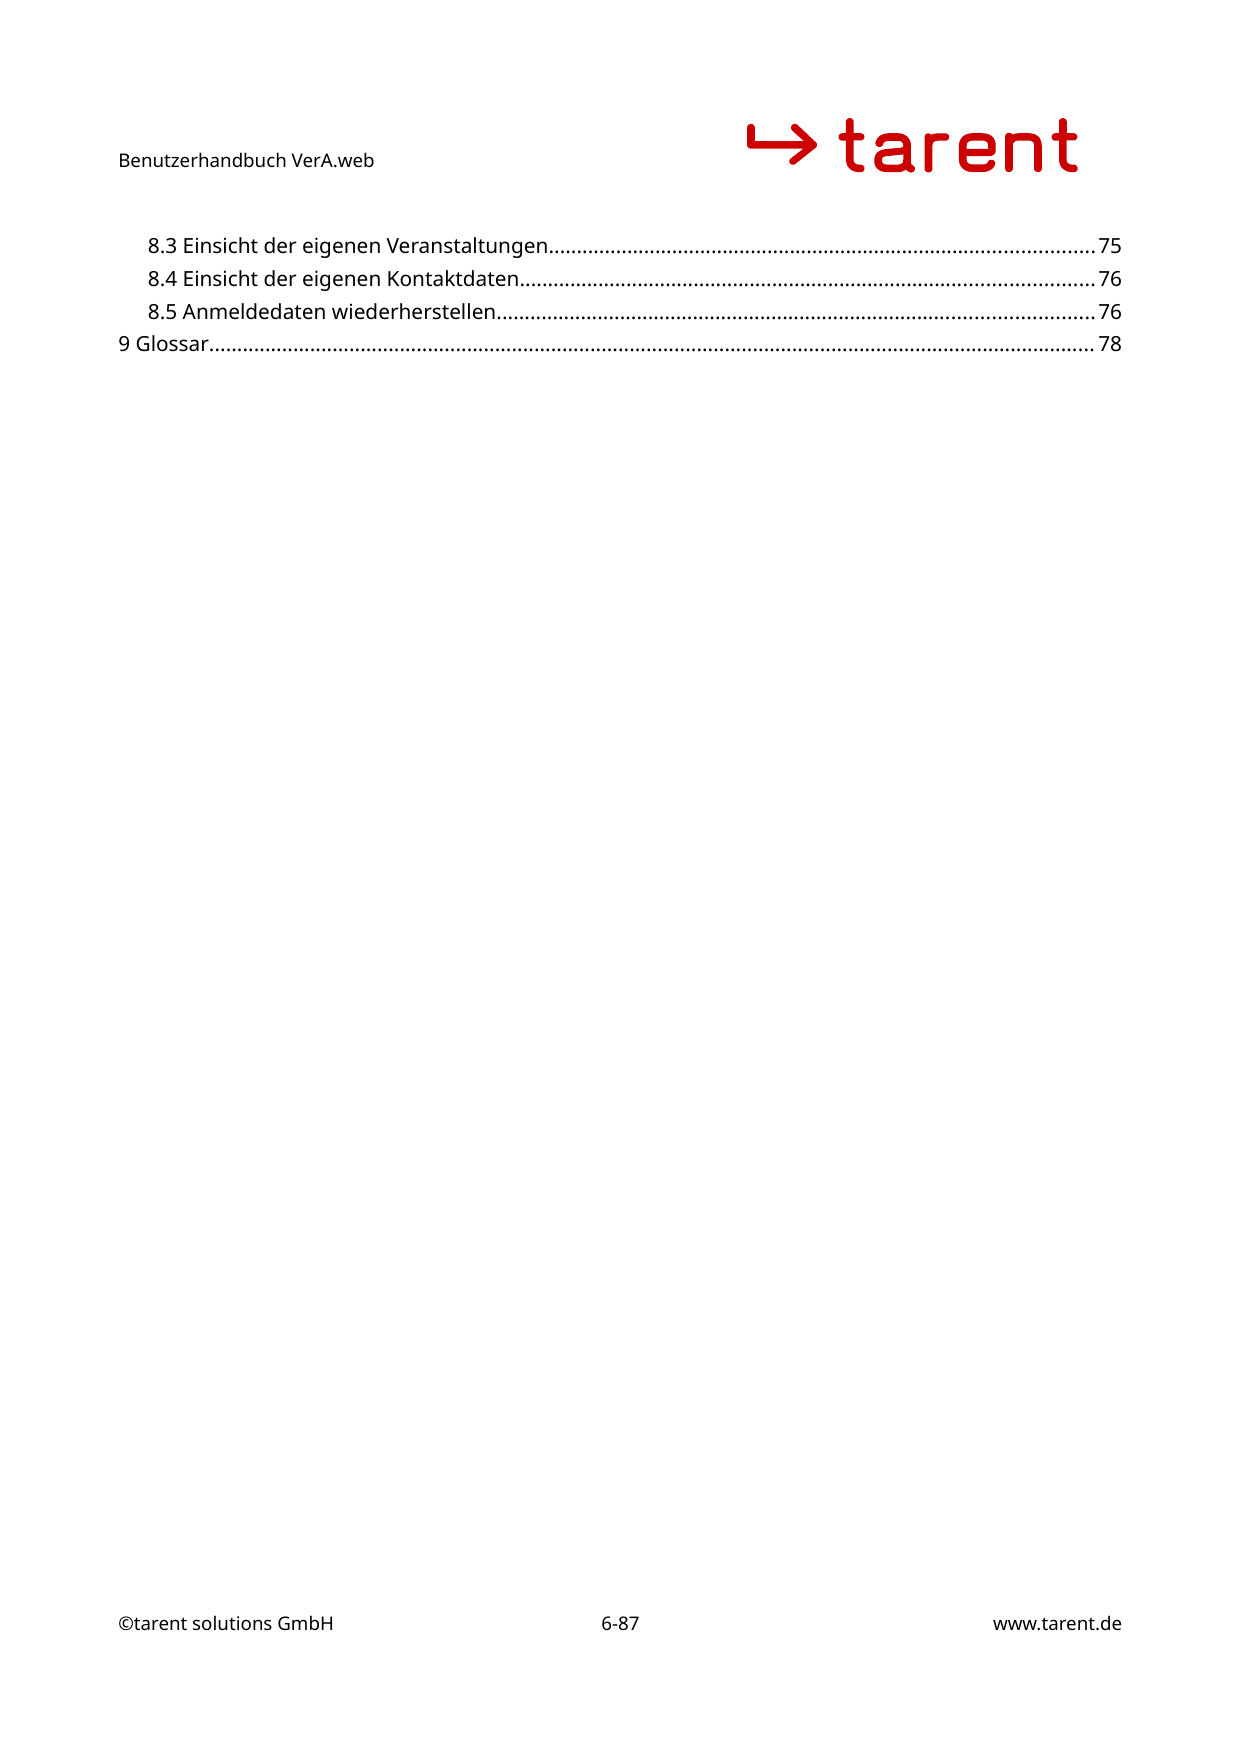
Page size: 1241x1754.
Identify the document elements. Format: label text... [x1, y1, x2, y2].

text 9 Glossar 78 [118, 329, 1122, 358]
text 8.4 Einsicht der eigenen Kontaktdaten 76 [148, 264, 1122, 293]
text 8.5 Anmeldedaten wiederherstellen 76 [148, 297, 1122, 325]
text 8.3 Einsicht der eigenen Veranstaltungen 75 [148, 232, 1122, 260]
